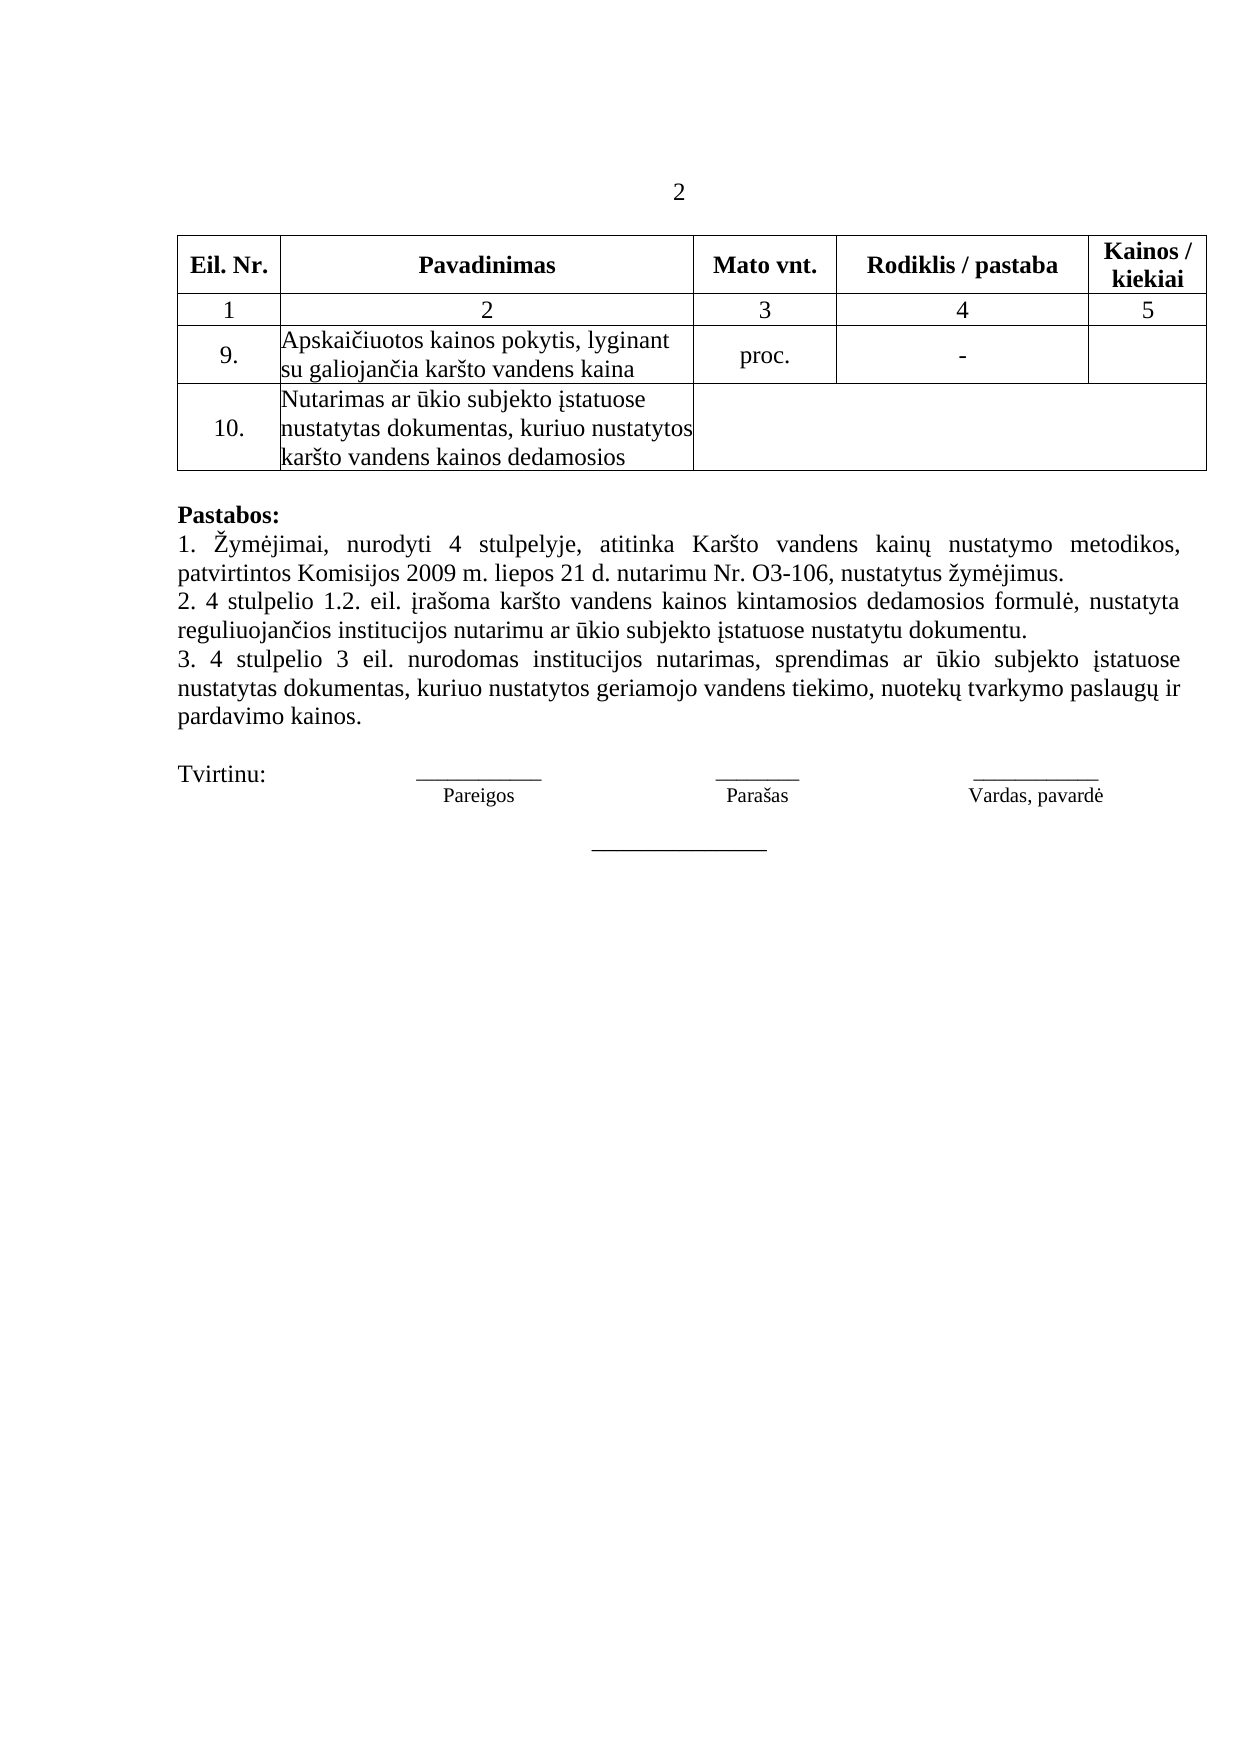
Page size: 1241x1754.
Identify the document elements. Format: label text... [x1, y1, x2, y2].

table_cell 10. [178, 384, 280, 470]
table_cell - [837, 326, 1088, 383]
table_header ________ Parašas [624, 759, 890, 825]
text 3. 4 stulpelio 3 eil. nurodomas institucijos nutarimas, sprendimas ar ūkio subjekto įstatuose nustatytas dokumentas, kuriuo nustatytos geriamojo vandens tiekimo, nuotekų tvarkymo paslaugų ir pardavimo kainos. [177, 644, 1181, 730]
table_cell [1089, 326, 1206, 383]
table_cell 1 [178, 294, 280, 324]
table_cell [694, 384, 1206, 470]
table_header Eil. Nr. [178, 236, 280, 293]
table_header Pavadinimas [281, 236, 693, 293]
table_header Rodiklis / pastaba [837, 236, 1088, 293]
text 1. Žymėjimai, nurodyti 4 stulpelyje, atitinka Karšto vandens kainų nustatymo metodikos, patvirtintos Komisijos 2009 m. liepos 21 d. nutarimu Nr. O3-106, nustatytus žymėjimus. [177, 529, 1181, 586]
table_cell 4 [837, 294, 1088, 324]
table_header Mato vnt. [694, 236, 836, 293]
table_cell 9. [178, 326, 280, 383]
table_cell 3 [694, 294, 836, 324]
table_cell Apskaičiuotos kainos pokytis, lyginant su galiojančia karšto vandens kaina [281, 326, 693, 383]
table_header Tvirtinu: [177, 759, 333, 825]
table_header Kainos / kiekiai [1089, 236, 1206, 293]
table_cell proc. [694, 326, 836, 383]
table_header ____________ Vardas, pavardė [890, 759, 1181, 825]
text 2. 4 stulpelio 1.2. eil. įrašoma karšto vandens kainos kintamosios dedamosios formulė, nustatyta reguliuojančios institucijos nutarimu ar ūkio subjekto įstatuose nustatytu dokumentu. [177, 586, 1181, 644]
table_header ____________ Pareigos [333, 759, 624, 825]
table_cell 2 [281, 294, 693, 324]
text Pastabos: [177, 500, 1181, 529]
text ______________ [177, 825, 1181, 854]
table_cell Nutarimas ar ūkio subjekto įstatuose nustatytas dokumentas, kuriuo nustatytos karšto vandens kainos dedamosios [281, 384, 693, 470]
table_cell 5 [1089, 294, 1206, 324]
